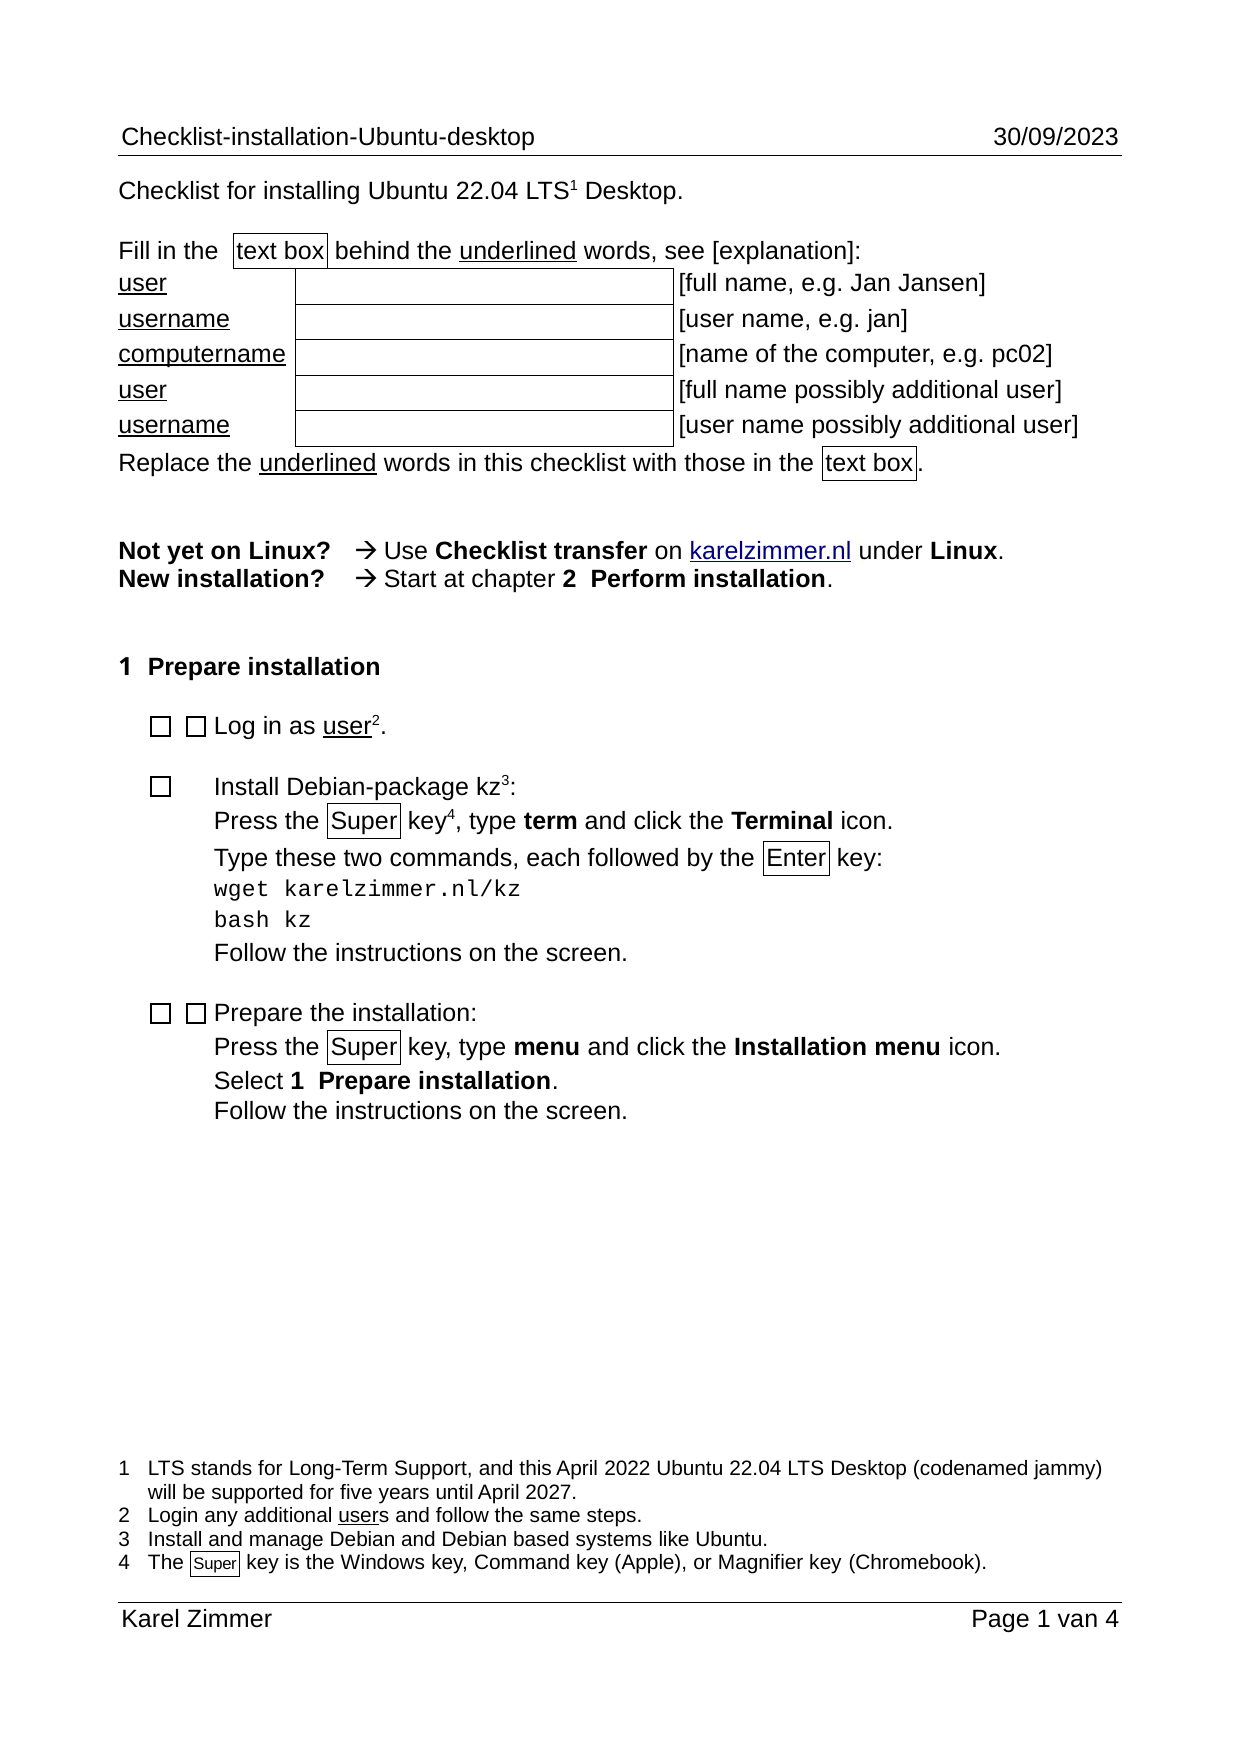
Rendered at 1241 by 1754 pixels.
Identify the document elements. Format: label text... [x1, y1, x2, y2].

table_cell Follow the instructions on the screen. [213, 1096, 1122, 1126]
table_cell bash kz [213, 907, 1122, 937]
text USERname [118, 304, 295, 339]
text Fill in the [118, 233, 233, 268]
table_cell [118, 802, 142, 839]
table_cell [142, 1096, 177, 1126]
table_cell [118, 877, 142, 907]
table_cell [177, 998, 213, 1028]
table_cell [142, 772, 177, 802]
text Replace the underlined words in this checklist with those in the [118, 446, 822, 481]
table_header Log in as USER. [213, 711, 1122, 741]
table_cell [213, 741, 1122, 772]
table_cell Press the Super key, type term and click the Terminal icon. [213, 802, 1122, 839]
text New installation?  Start at chapter 2 Perform installation. [118, 565, 1122, 593]
table_cell [213, 968, 1122, 998]
table_cell [142, 1066, 177, 1096]
list Prepare installation [118, 649, 1122, 683]
text [name of the computer, e.g. pc02] [674, 339, 1122, 375]
table_cell [118, 772, 142, 802]
table_cell [118, 907, 142, 937]
text COMPUTERNAme [118, 339, 295, 375]
table_cell [142, 938, 177, 968]
table_cell [118, 839, 142, 877]
table_cell [118, 998, 142, 1028]
table_cell [118, 1028, 142, 1066]
table_cell [177, 907, 213, 937]
table_cell [177, 772, 213, 802]
table_cell [118, 968, 142, 998]
table_cell [142, 998, 177, 1028]
text . [917, 446, 1122, 481]
table_cell [142, 907, 177, 937]
table_cell Type these two commands, each followed by the Enter key: [213, 839, 1122, 877]
text user [118, 268, 295, 304]
table_header [118, 711, 142, 741]
table_cell [177, 1096, 213, 1126]
table_cell [118, 938, 142, 968]
text Not yet on Linux?  Use Checklist transfer on karelzimmer.nl under Linux. [118, 537, 1122, 565]
table_cell [118, 1096, 142, 1126]
table_cell [142, 968, 177, 998]
table_cell [142, 839, 177, 877]
table_header [177, 711, 213, 741]
table_cell [177, 1066, 213, 1096]
text text box [234, 234, 327, 268]
table_cell [177, 741, 213, 772]
text [full name possibly additional user] [674, 375, 1122, 410]
text behind the underlined words, see [explanation]: [328, 233, 1122, 268]
table_cell [142, 741, 177, 772]
text [user name possibly additional user] [674, 410, 1122, 446]
table_cell wget karelzimmer.nl/kz [213, 877, 1122, 907]
table_cell Press the Super key, type menu and click the Installation menu icon. [213, 1028, 1122, 1066]
table_cell [142, 877, 177, 907]
table_cell [177, 839, 213, 877]
text USERName [118, 410, 295, 446]
text [user name, e.g. jan] [674, 304, 1122, 339]
table_cell [177, 877, 213, 907]
table_cell [142, 802, 177, 839]
text text box [823, 447, 916, 480]
text LTS stands for Long-Term Support, and this April 2022 Ubuntu 22.04 LTS Desktop (codenamed jammy) will be supported for five years until April 2027. [118, 1457, 1122, 1504]
table_cell [118, 741, 142, 772]
table_cell [177, 938, 213, 968]
table_cell Install Debian-package kz: [213, 772, 1122, 802]
table_cell Follow the instructions on the screen. [213, 938, 1122, 968]
table_cell Select 1 Prepare installation. [213, 1066, 1122, 1096]
table_cell Prepare the installation: [213, 998, 1122, 1028]
text USER [118, 375, 295, 410]
text Checklist for installing Ubuntu 22.04 LTS Desktop. [118, 177, 1122, 205]
table_cell [177, 968, 213, 998]
table_cell [118, 1066, 142, 1096]
table_cell [142, 1028, 177, 1066]
text [full name, e.g. Jan Jansen] [674, 268, 1122, 304]
table_cell [177, 802, 213, 839]
table_cell [177, 1028, 213, 1066]
table_header [142, 711, 177, 741]
